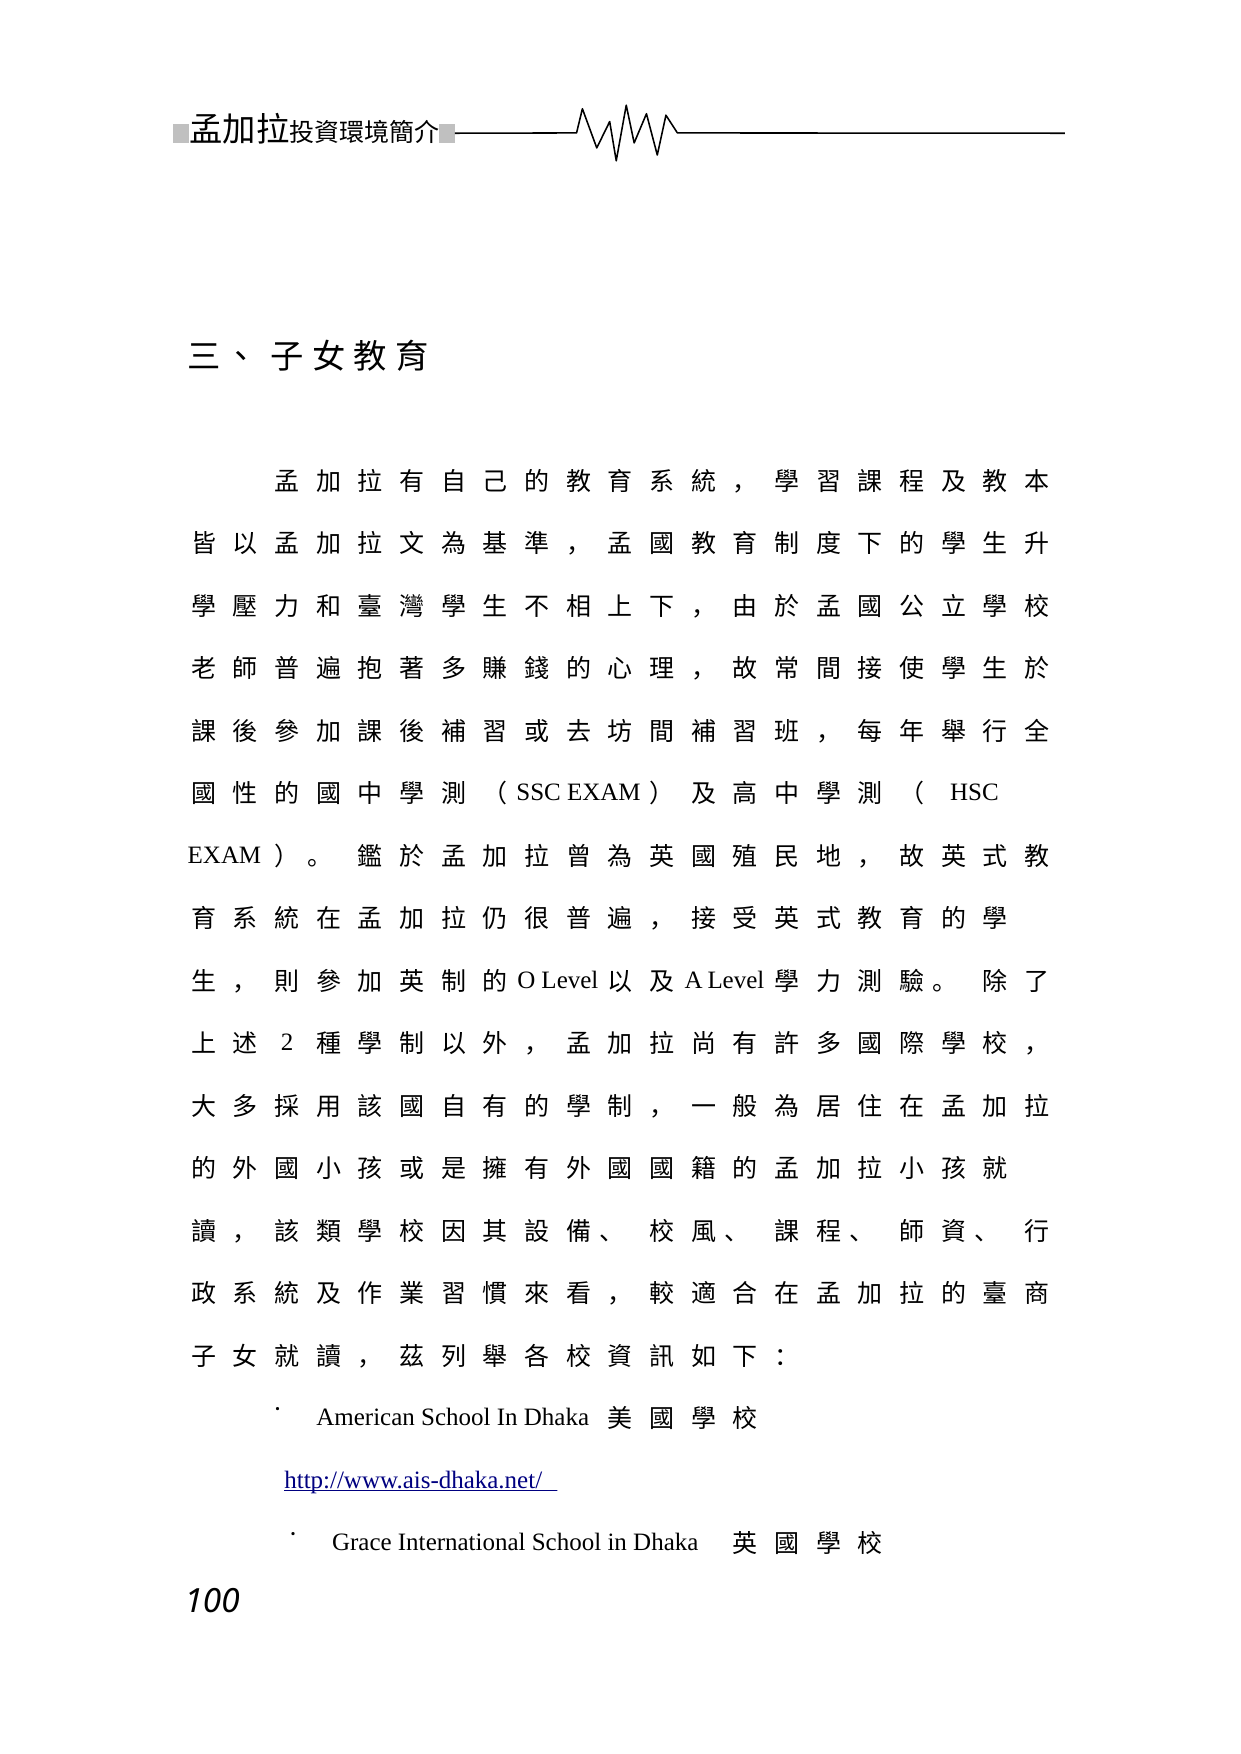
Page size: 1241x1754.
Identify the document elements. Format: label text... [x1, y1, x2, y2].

text 三、子女教育 [183, 313, 1058, 375]
text 孟加拉有自己的教育系統，學習課程及教本皆以孟加拉文為基準，孟國教育制度下的學生升學壓力和臺灣學生不相上下，由於孟國公立學校老師普遍抱著多賺錢的心理，故常間接使學生於課後參加課後補習或去坊間補習班，每年舉行全國性的國中學測（SSC EXAM）及高中學測（HSC EXAM）。鑑於孟加拉曾為英國殖民地，故英式教育系統在孟加拉仍很普遍，接受英式教育的學生，則參加英制的O Level以及A Level學力測驗。除了上述2種學制以外，孟加拉尚有許多國際學校，大多採用該國自有的學制，一般為居住在孟加拉的外國小孩或是擁有外國國籍的孟加拉小孩就讀，該類學校因其設備、校風、課程、師資、行政系統及作業習慣來看，較適合在孟加拉的臺商子女就讀，茲列舉各校資訊如下： [183, 438, 1058, 1375]
text http://www.ais-dhaka.net/ [232, 1438, 1058, 1500]
text ˙ Grace International School in Dhaka 英國學校 [232, 1500, 1058, 1563]
text ˙ American School In Dhaka 美國學校 [232, 1375, 1058, 1438]
